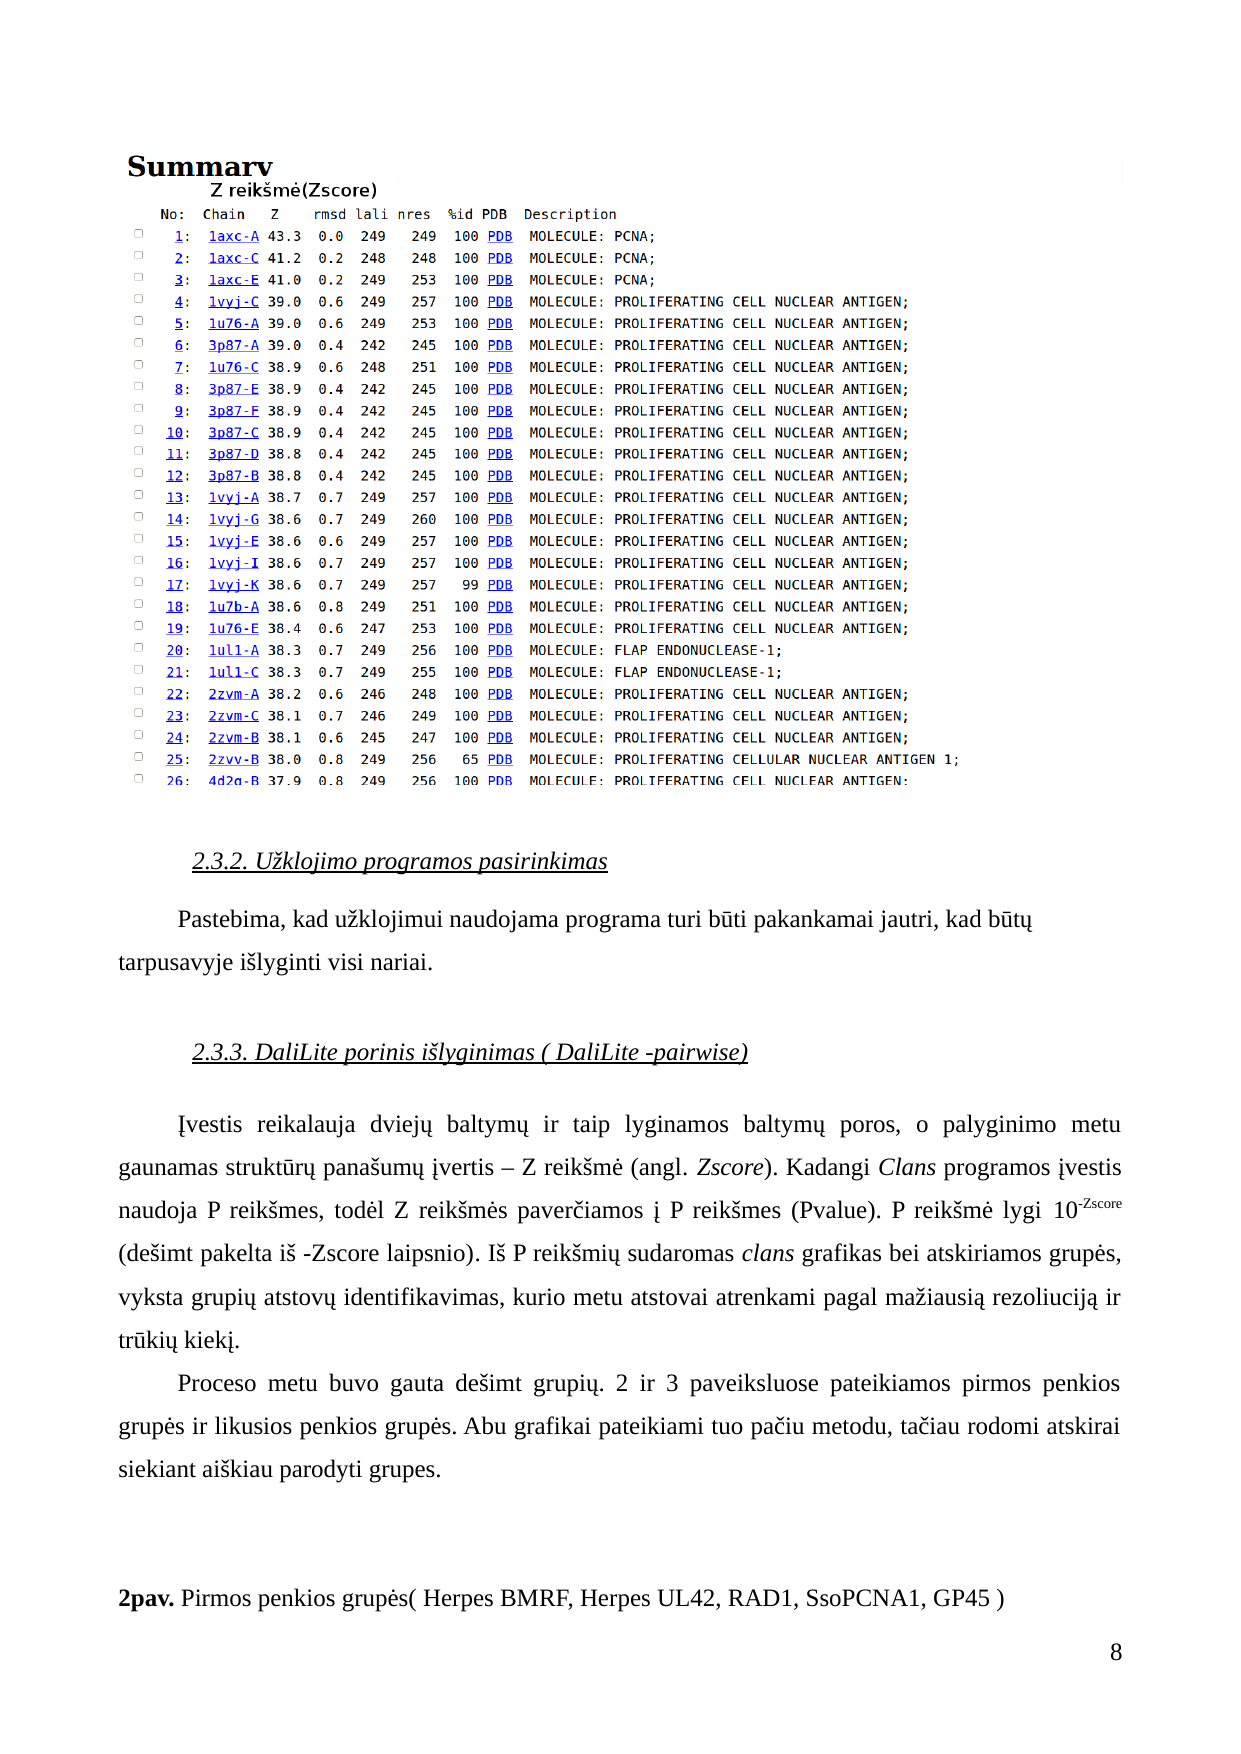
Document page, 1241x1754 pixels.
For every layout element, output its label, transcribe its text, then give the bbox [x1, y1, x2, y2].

text Proceso metu buvo gauta dešimt grupių. 2 ir 3 paveiksluose pateikiamos pirmos penkios grupės ir likusios penkios grupės. Abu grafikai pateikiami tuo pačiu metodu, tačiau rodomi atskirai siekiant aiškiau parodyti grupes. [118, 1368, 1122, 1483]
picture [118, 154, 1123, 785]
subtitle 2.3.3. DaliLite porinis išlyginimas ( DaliLite -pairwise) [118, 1037, 1122, 1066]
text 2pav. Pirmos penkios grupės( Herpes BMRF, Herpes UL42, RAD1, SsoPCNA1, GP45 ) [118, 1583, 1122, 1612]
subtitle 2.3.2. Užklojimo programos pasirinkimas [118, 846, 1122, 875]
text Pastebima, kad užklojimui naudojama programa turi būti pakankamai jautri, kad būtų tarpusavyje išlyginti visi nariai. [118, 904, 1122, 976]
text Įvestis reikalauja dviejų baltymų ir taip lyginamos baltymų poros, o palyginimo metu gaunamas struktūrų panašumų įvertis – Z reikšmė (angl. Zscore). Kadangi Clans programos įvestis naudoja P reikšmes, todėl Z reikšmės paverčiamos į P reikšmes (Pvalue). P reikšmė lygi 10-Zscore (dešimt pakelta iš -Zscore laipsnio). Iš P reikšmių sudaromas clans grafikas bei atskiriamos grupės, vyksta grupių atstovų identifikavimas, kurio metu atstovai atrenkami pagal mažiausią rezoliuciją ir trūkių kiekį. [118, 1109, 1122, 1353]
